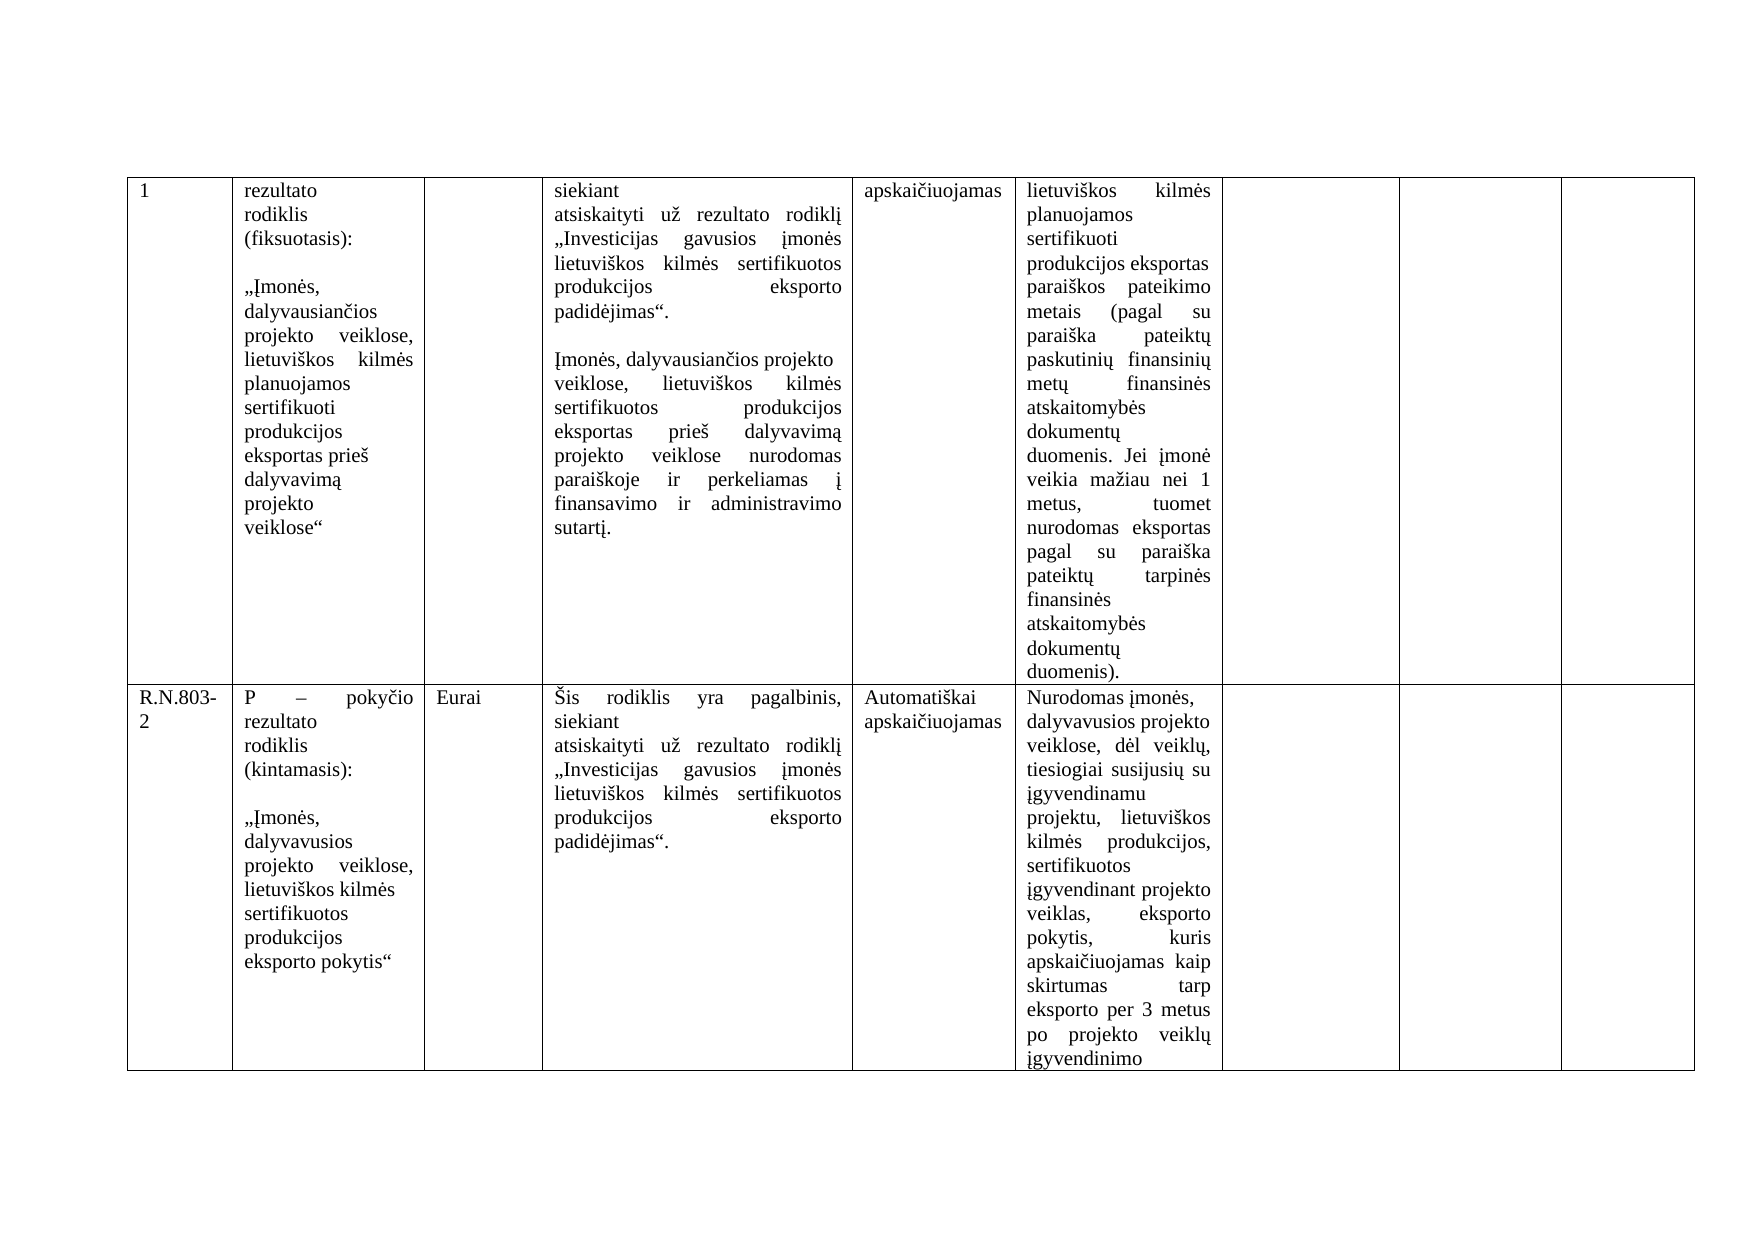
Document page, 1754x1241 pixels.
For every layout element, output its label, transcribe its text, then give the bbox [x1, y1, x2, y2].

table_cell R.N.803-2 [128, 685, 232, 1069]
table_cell rezultato rodiklis (fiksuotasis): „Įmonės, dalyvausiančios projekto veiklose, lietuviškos kilmės planuojamos sertifikuoti produkcijos eksportas prieš dalyvavimą projekto veiklose“ [233, 178, 424, 683]
table_cell lietuviškos kilmės planuojamos sertifikuoti produkcijos eksportas paraiškos pateikimo metais (pagal su paraiška pateiktų paskutinių finansinių metų finansinės atskaitomybės dokumentų duomenis. Jei įmonė veikia mažiau nei 1 metus, tuomet nurodomas eksportas pagal su paraiška pateiktų tarpinės finansinės atskaitomybės dokumentų duomenis). [1016, 178, 1222, 683]
table_cell Eurai [425, 685, 542, 1069]
table_cell apskaičiuojamas [853, 178, 1015, 683]
table_cell Nurodomas įmonės, dalyvavusios projekto veiklose, dėl veiklų, tiesiogiai susijusių su įgyvendinamu projektu, lietuviškos kilmės produkcijos, sertifikuotos įgyvendinant projekto veiklas, eksporto pokytis, kuris apskaičiuojamas kaip skirtumas tarp eksporto per 3 metus po projekto veiklų įgyvendinimo [1016, 685, 1222, 1069]
table_cell [425, 178, 542, 683]
table_cell [1562, 178, 1694, 683]
table_cell siekiant atsiskaityti už rezultato rodiklį „Investicijas gavusios įmonės lietuviškos kilmės sertifikuotos produkcijos eksporto padidėjimas“. Įmonės, dalyvausiančios projekto veiklose, lietuviškos kilmės sertifikuotos produkcijos eksportas prieš dalyvavimą projekto veiklose nurodomas paraiškoje ir perkeliamas į finansavimo ir administravimo sutartį. [543, 178, 852, 683]
table_cell Šis rodiklis yra pagalbinis, siekiant atsiskaityti už rezultato rodiklį „Investicijas gavusios įmonės lietuviškos kilmės sertifikuotos produkcijos eksporto padidėjimas“. [543, 685, 852, 1069]
table_cell Automatiškai apskaičiuojamas [853, 685, 1015, 1069]
table_cell [1562, 685, 1694, 1069]
table_cell [1223, 178, 1399, 683]
table_cell [1400, 178, 1561, 683]
table_cell [1223, 685, 1399, 1069]
table_cell 1 [128, 178, 232, 683]
table_cell [1400, 685, 1561, 1069]
table_cell P – pokyčio rezultato rodiklis (kintamasis): „Įmonės, dalyvavusios projekto veiklose, lietuviškos kilmės sertifikuotos produkcijos eksporto pokytis“ [233, 685, 424, 1069]
